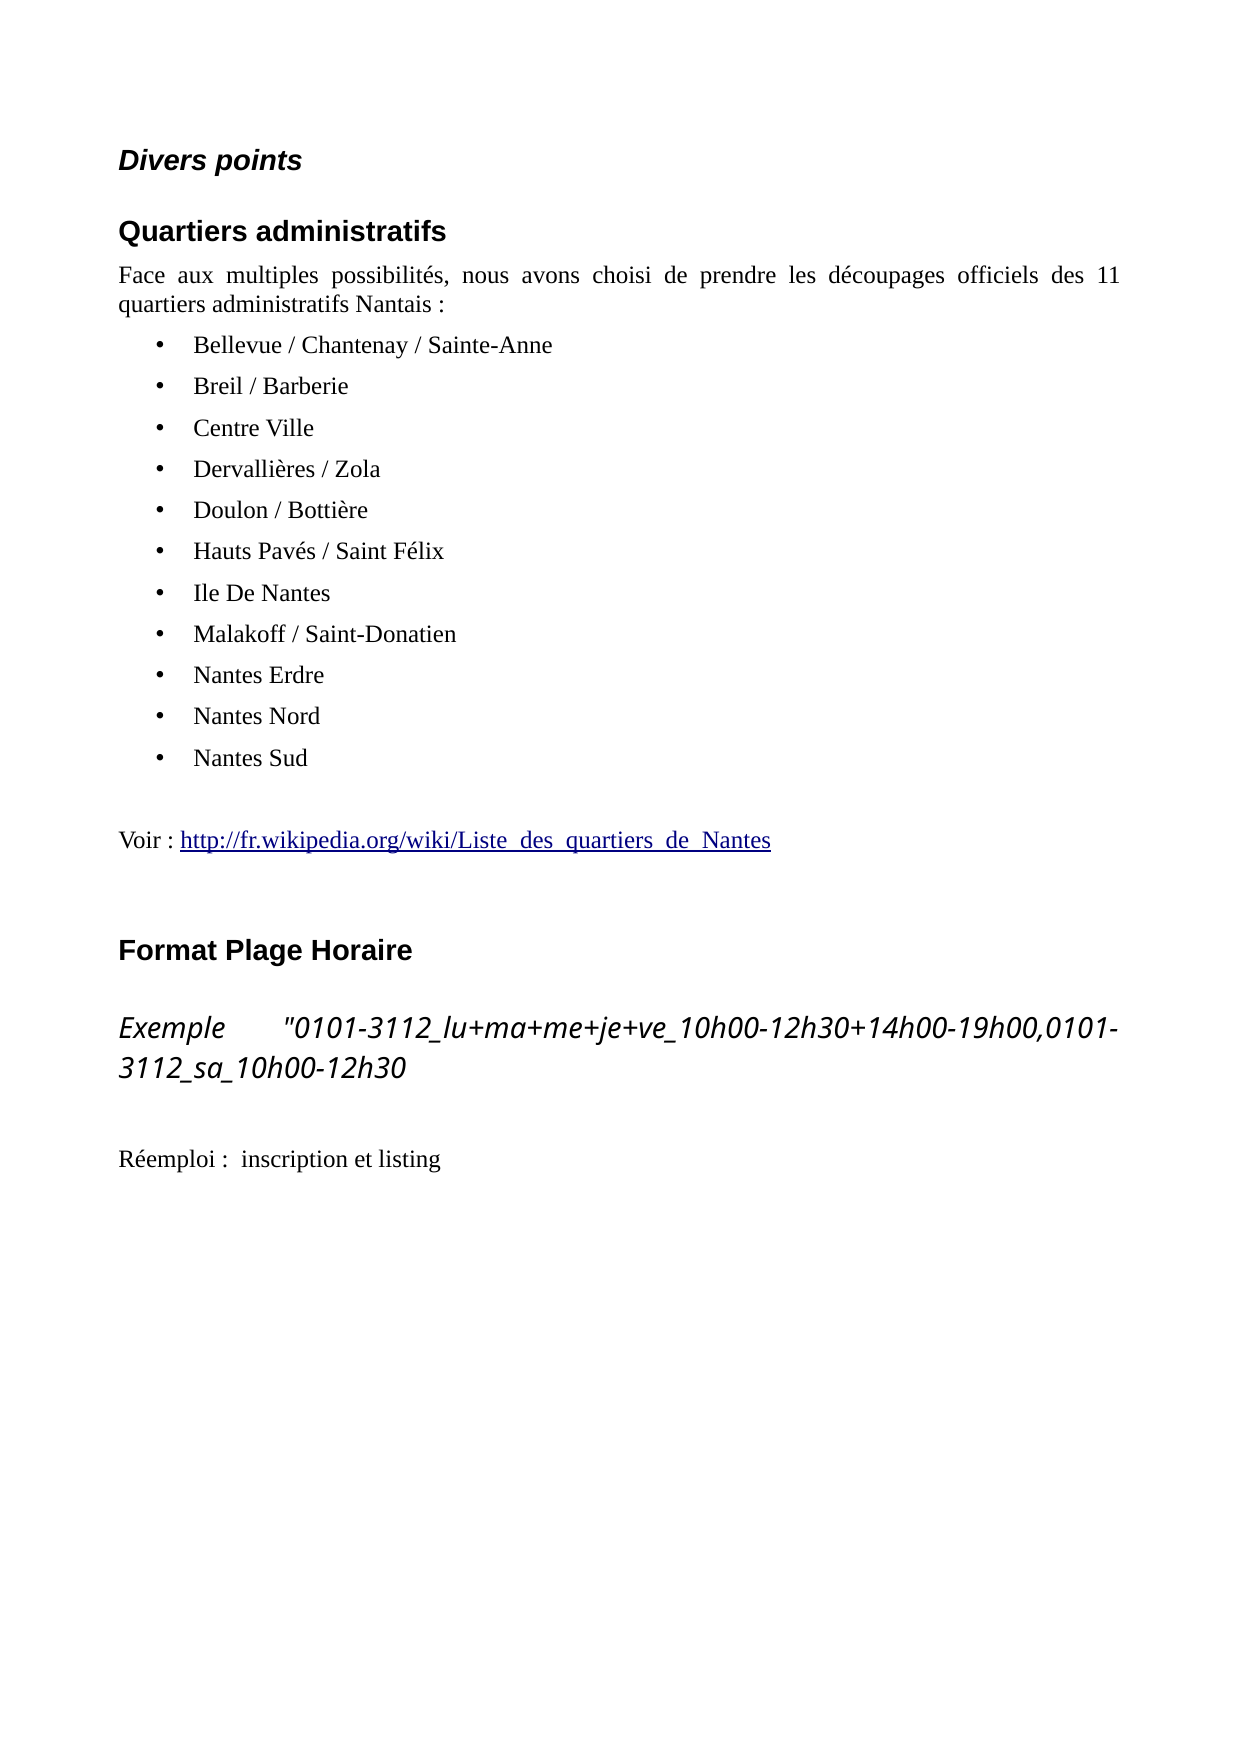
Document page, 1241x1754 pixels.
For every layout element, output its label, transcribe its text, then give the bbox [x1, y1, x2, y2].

text Réemploi : inscription et listing [118, 1144, 1122, 1173]
subtitle Format Plage Horaire [118, 933, 1122, 966]
list Doulon / Bottière [156, 495, 1122, 524]
list Ile De Nantes [156, 578, 1122, 606]
text Exemple "0101-3112_lu+ma+me+je+ve_10h00-12h30+14h00-19h00,0101-3112_sa_10h00-12h30 [118, 1007, 1122, 1087]
list Nantes Erdre [156, 660, 1122, 689]
subtitle Quartiers administratifs [118, 214, 1122, 248]
text Voir : http://fr.wikipedia.org/wiki/Liste_des_quartiers_de_Nantes [118, 825, 1122, 854]
list Breil / Barberie [156, 371, 1122, 400]
text Face aux multiples possibilités, nous avons choisi de prendre les découpages officiels des 11 quartiers administratifs Nantais : [118, 260, 1122, 318]
list Dervallières / Zola [156, 454, 1122, 483]
list Bellevue / Chantenay / Sainte-Anne [156, 330, 1122, 359]
list Centre Ville [156, 413, 1122, 441]
list Hauts Pavés / Saint Félix [156, 536, 1122, 565]
list Nantes Nord [156, 701, 1122, 730]
subtitle Divers points [118, 143, 1122, 177]
list Nantes Sud [156, 743, 1122, 771]
list Malakoff / Saint-Donatien [156, 619, 1122, 648]
